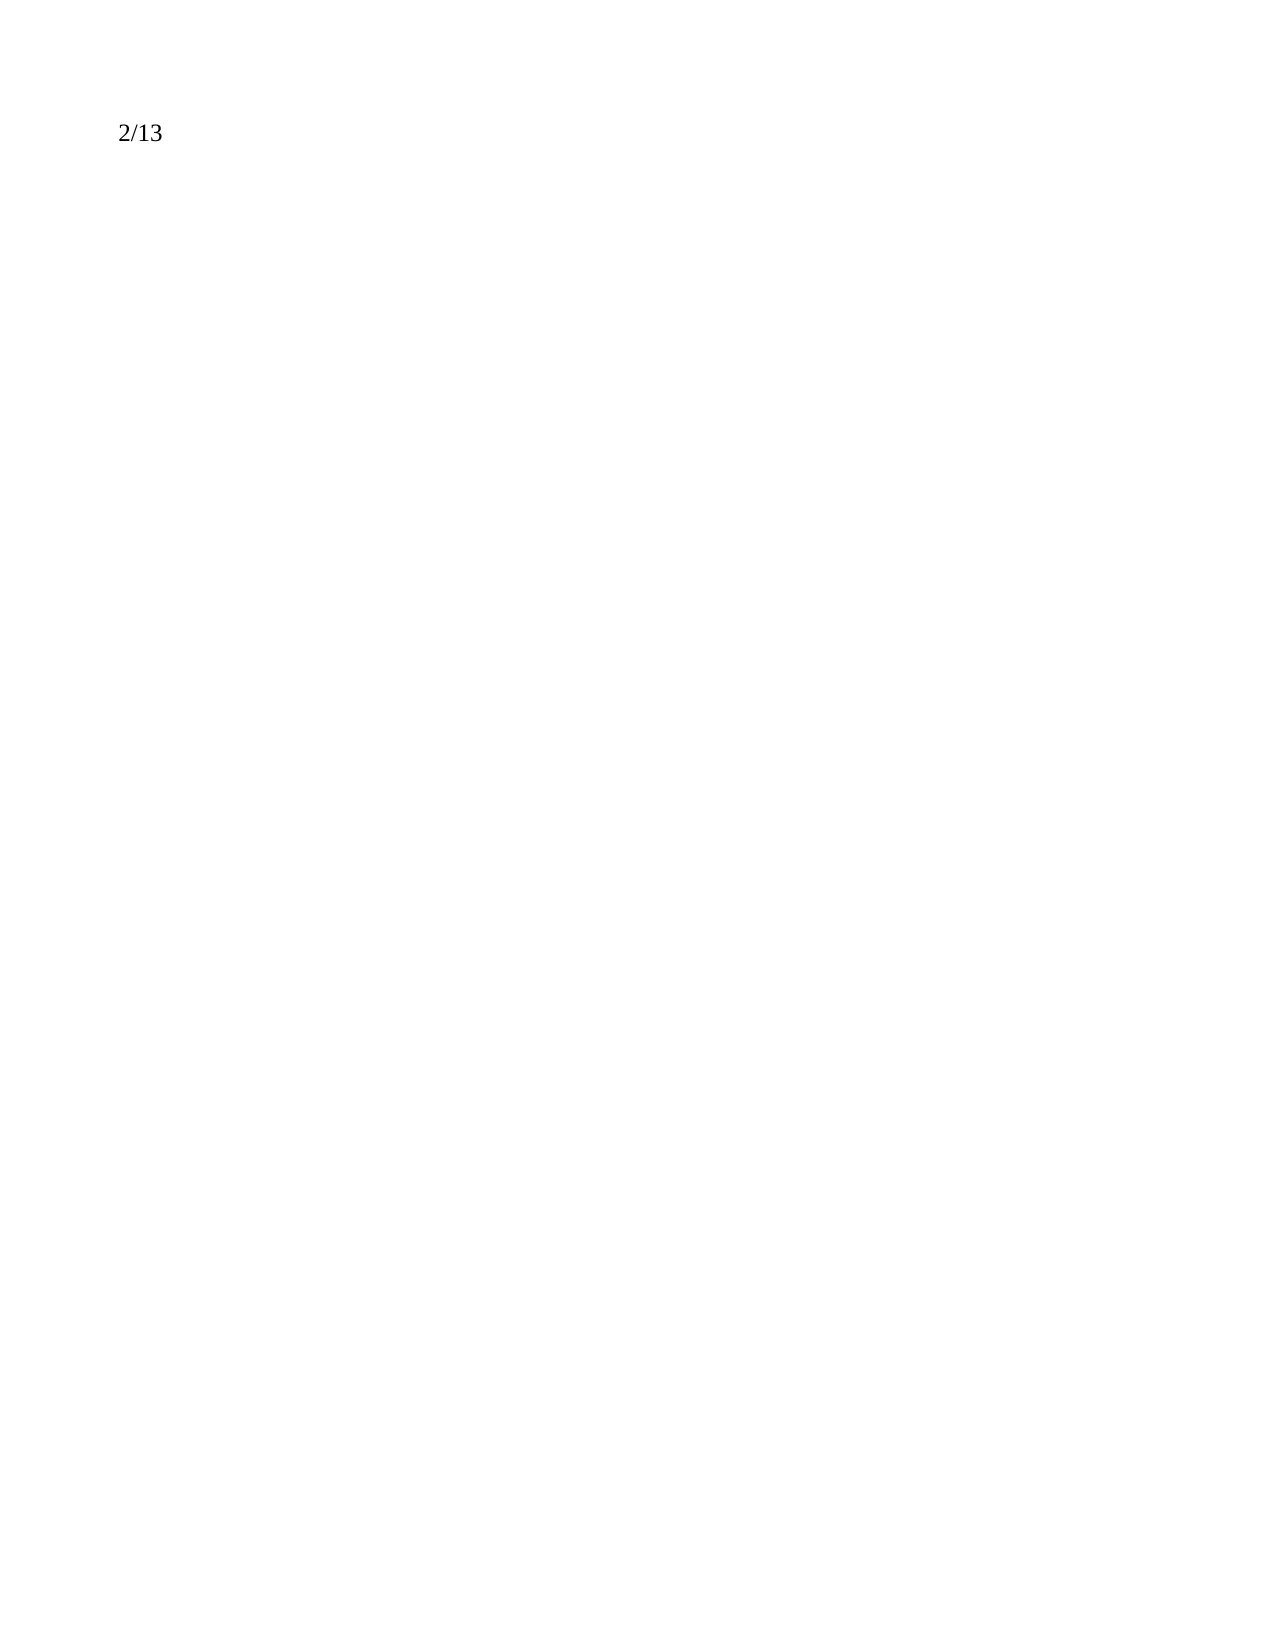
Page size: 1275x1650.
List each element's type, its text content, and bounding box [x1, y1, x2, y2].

text 2/13 [118, 118, 1157, 147]
